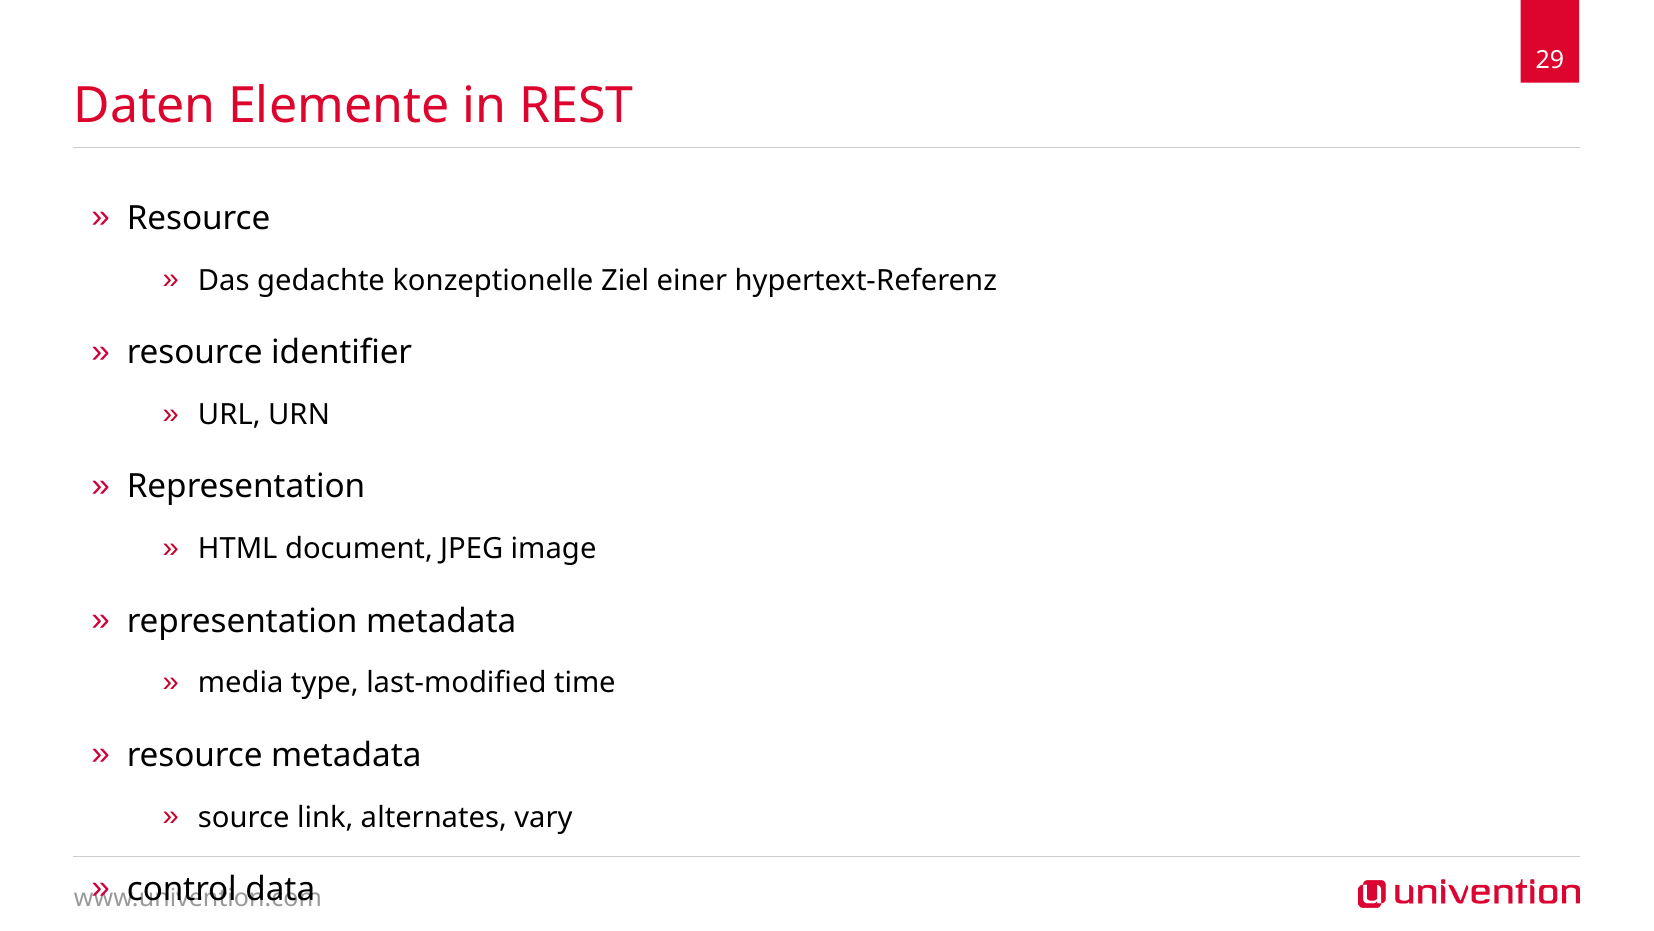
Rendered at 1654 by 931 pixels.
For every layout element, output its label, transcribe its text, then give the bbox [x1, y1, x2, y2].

picture [1358, 879, 1580, 908]
list Resource Das gedachte konzeptionelle Ziel einer hypertext-Referenz resource identifier URL, URN Representation HTML document, JPEG image representation metadata media type, last-modified time resource metadata source link, alternates, vary control data if-modified-since, cache-control [73, 171, 1580, 762]
title Daten Elemente in REST [73, 59, 1580, 148]
